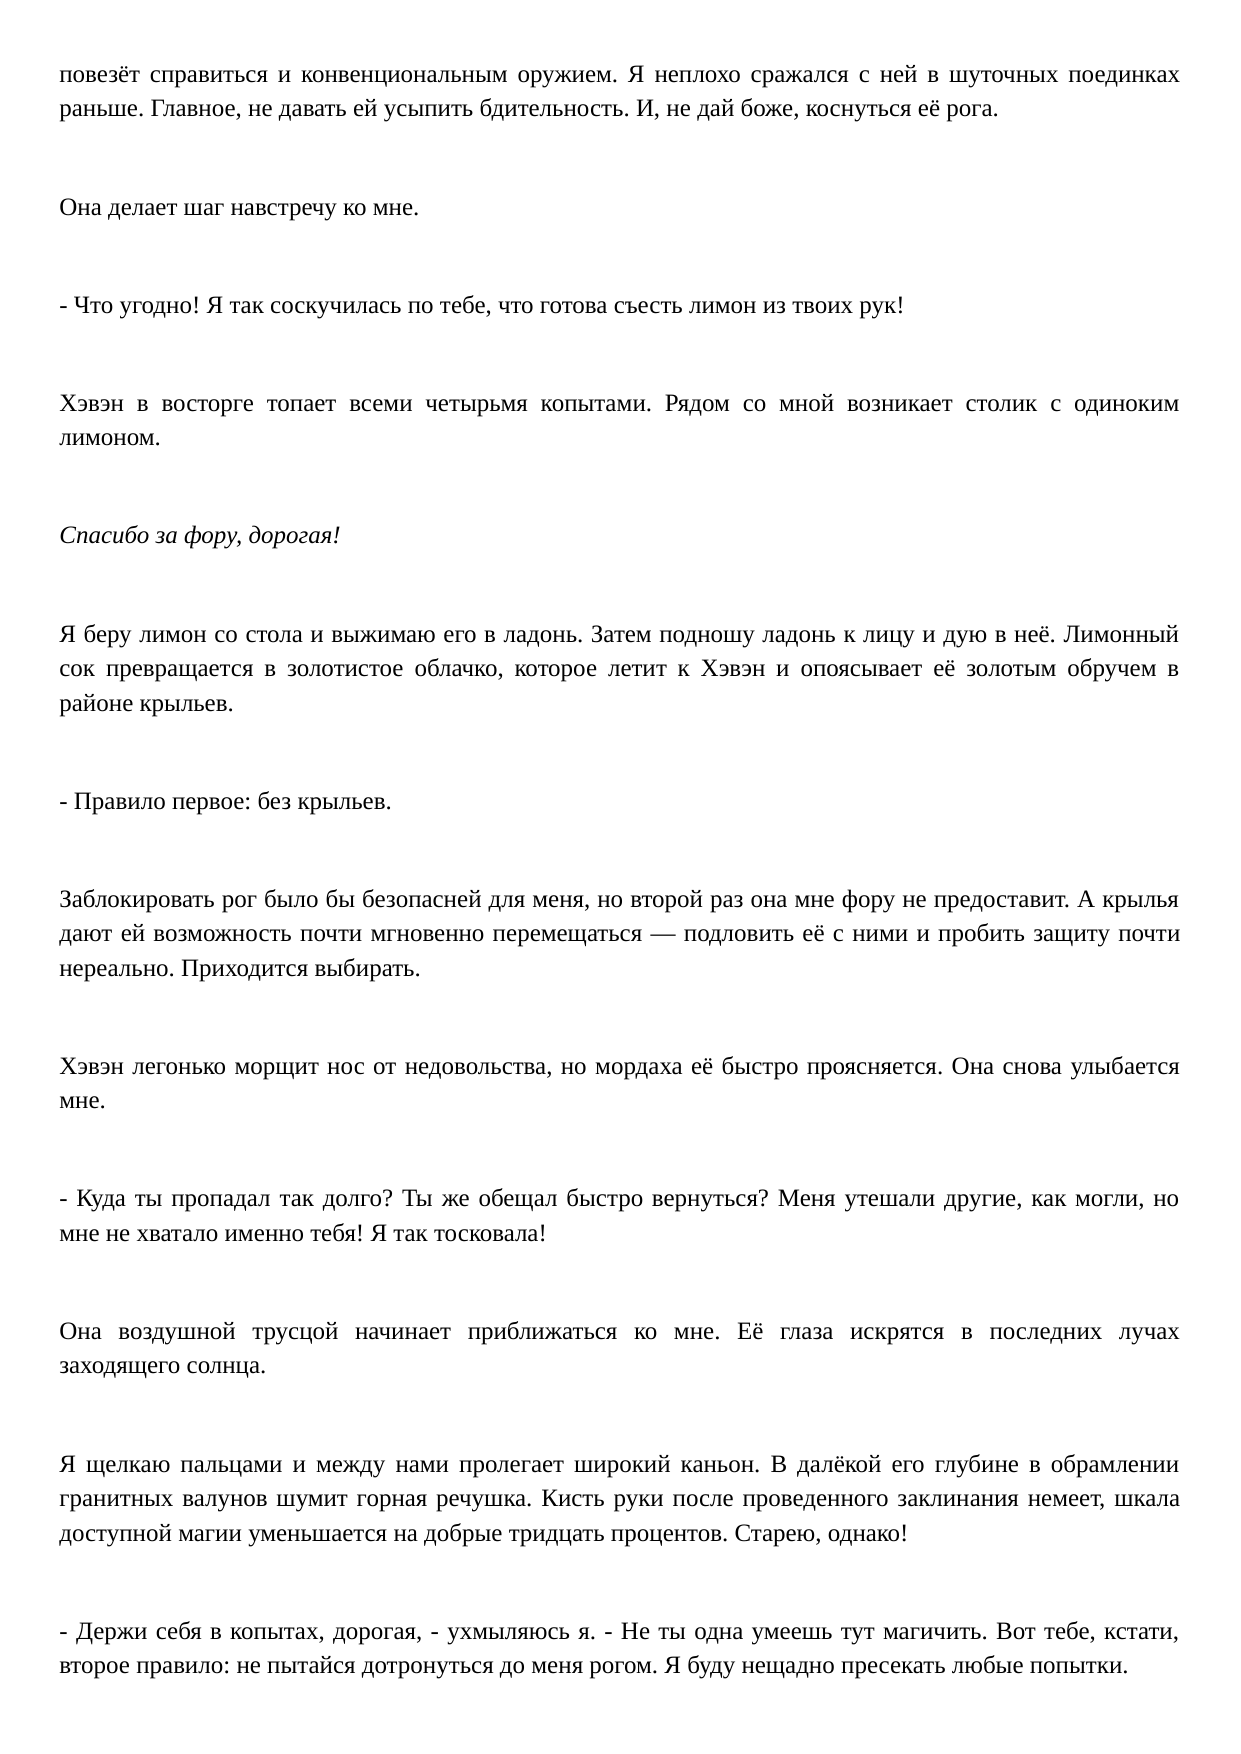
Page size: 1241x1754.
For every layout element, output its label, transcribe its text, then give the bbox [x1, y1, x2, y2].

text повезёт справиться и конвенциональным оружием. Я неплохо сражался с ней в шуточных поединках раньше. Главное, не давать ей усыпить бдительность. И, не дай боже, коснуться её рога. [59, 59, 1181, 122]
text Хэвэн в восторге топает всеми четырьмя копытами. Рядом со мной возникает столик с одиноким лимоном. [59, 388, 1181, 451]
text Заблокировать рог было бы безопасней для меня, но второй раз она мне фору не предоставит. А крылья дают ей возможность почти мгновенно перемещаться — подловить её с ними и пробить защиту почти нереально. Приходится выбирать. [59, 884, 1181, 982]
text Хэвэн легонько морщит нос от недовольства, но мордаха её быстро проясняется. Она снова улыбается мне. [59, 1051, 1181, 1114]
text Я щелкаю пальцами и между нами пролегает широкий каньон. В далёкой его глубине в обрамлении гранитных валунов шумит горная речушка. Кисть руки после проведенного заклинания немеет, шкала доступной магии уменьшается на добрые тридцать процентов. Старею, однако! [59, 1449, 1181, 1546]
text - Куда ты пропадал так долго? Ты же обещал быстро вернуться? Меня утешали другие, как могли, но мне не хватало именно тебя! Я так тосковала! [59, 1183, 1181, 1247]
text Я беру лимон со стола и выжимаю его в ладонь. Затем подношу ладонь к лицу и дую в неё. Лимонный сок превращается в золотистое облачко, которое летит к Хэвэн и опоясывает её золотым обручем в районе крыльев. [59, 619, 1181, 716]
text Она делает шаг навстречу ко мне. [59, 192, 1181, 220]
text - Что угодно! Я так соскучилась по тебе, что готова съесть лимон из твоих рук! [59, 290, 1181, 318]
text - Правило первое: без крыльев. [59, 786, 1181, 814]
text Спасибо за фору, дорогая! [59, 521, 1181, 549]
text - Держи себя в копытах, дорогая, - ухмыляюсь я. - Не ты одна умеешь тут магичить. Вот тебе, кстати, второе правило: не пытайся дотронуться до меня рогом. Я буду нещадно пресекать любые попытки. [59, 1616, 1181, 1679]
text Она воздушной трусцой начинает приближаться ко мне. Её глаза искрятся в последних лучах заходящего солнца. [59, 1316, 1181, 1379]
